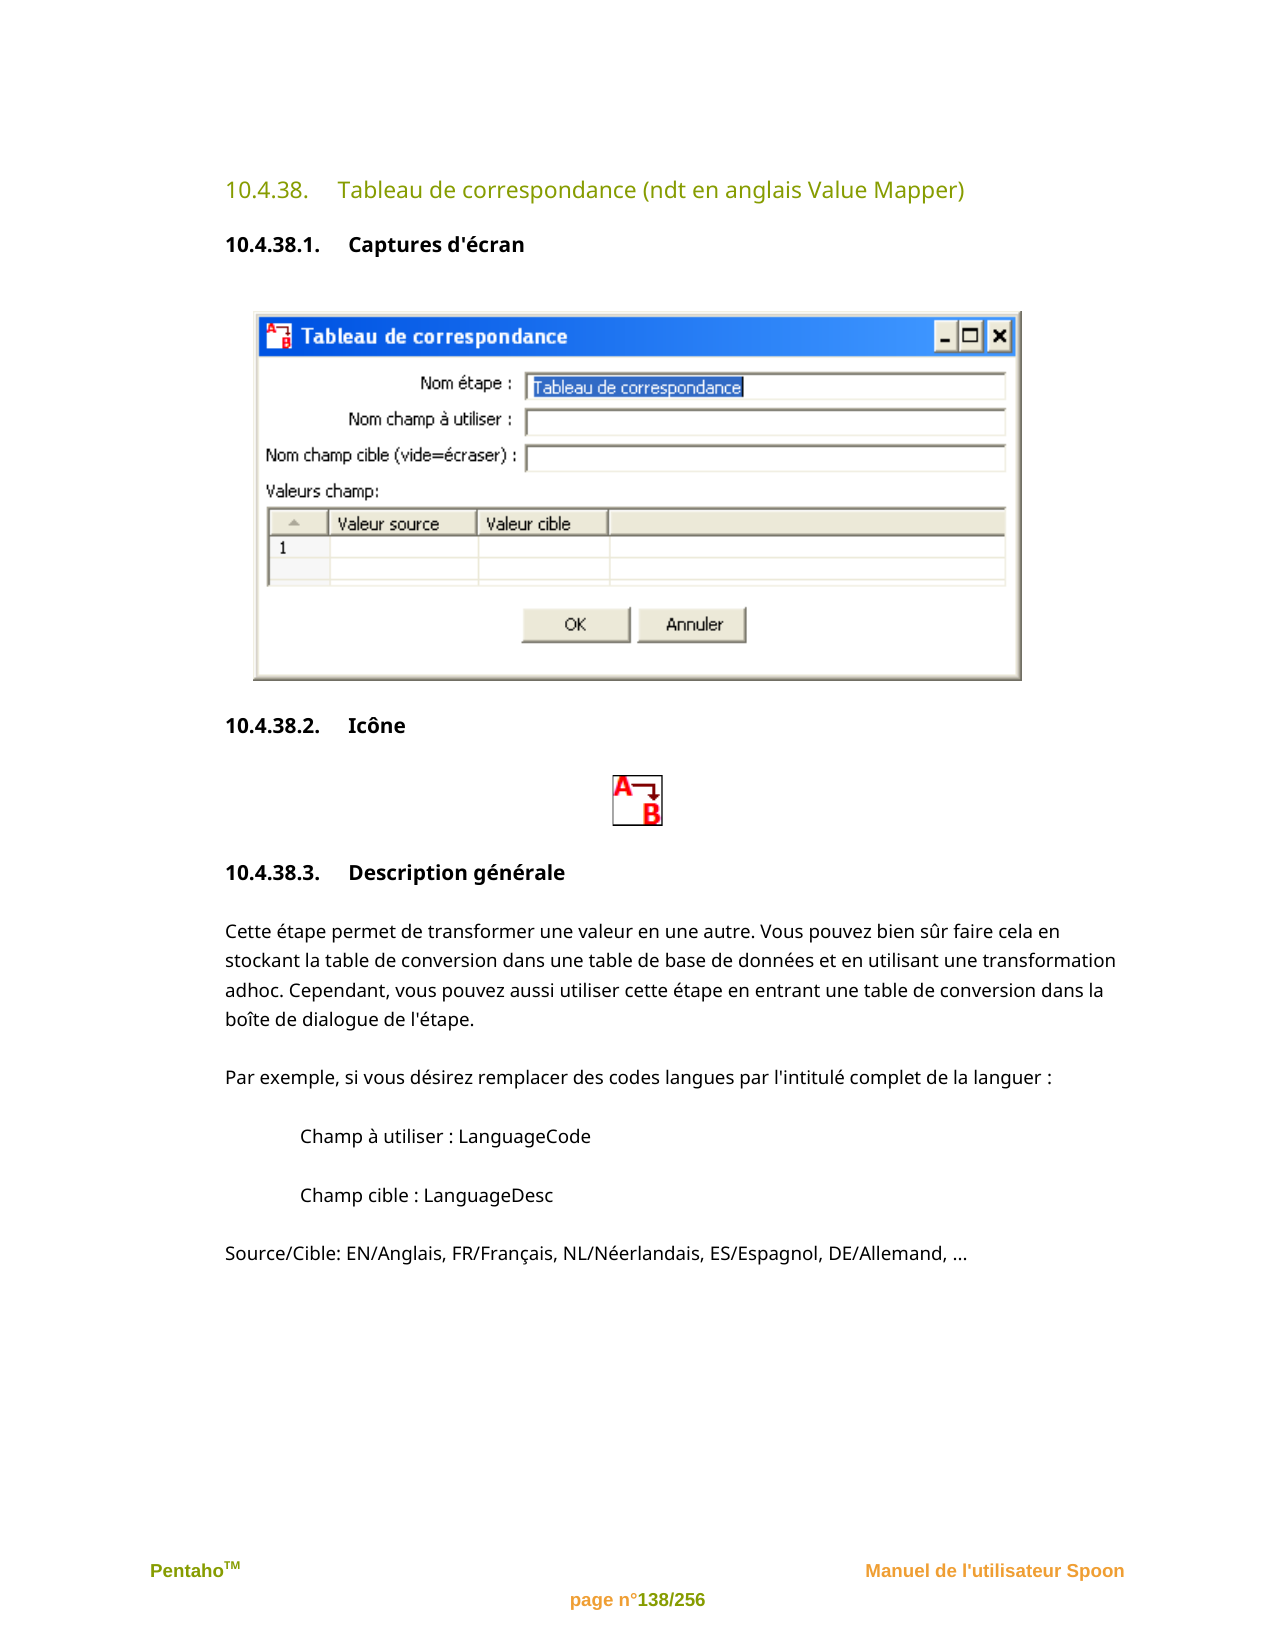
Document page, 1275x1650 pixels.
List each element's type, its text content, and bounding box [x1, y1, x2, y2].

picture [612, 775, 663, 826]
subtitle Captures d'écran [225, 229, 1125, 258]
text Par exemple, si vous désirez remplacer des codes langues par l'intitulé complet de la languer : [225, 1061, 1125, 1091]
text Cette étape permet de transformer une valeur en une autre. Vous pouvez bien sûr faire cela en stockant la table de conversion dans une table de base de données et en utilisant une transformation adhoc. Cependant, vous pouvez aussi utiliser cette étape en entrant une table de conversion dans la boîte de dialogue de l'étape. [225, 915, 1125, 1032]
text Source/Cible: EN/Anglais, FR/Français, NL/Néerlandais, ES/Espagnol, DE/Allemand, ... [225, 1237, 1125, 1267]
text Champ à utiliser : LanguageCode [300, 1120, 1125, 1149]
subtitle Tableau de correspondance (ndt en anglais Value Mapper) [225, 175, 1125, 204]
picture [253, 311, 1022, 681]
text Champ cible : LanguageDesc [300, 1179, 1125, 1208]
subtitle Description générale [225, 764, 1125, 886]
subtitle Icône [225, 283, 1125, 739]
